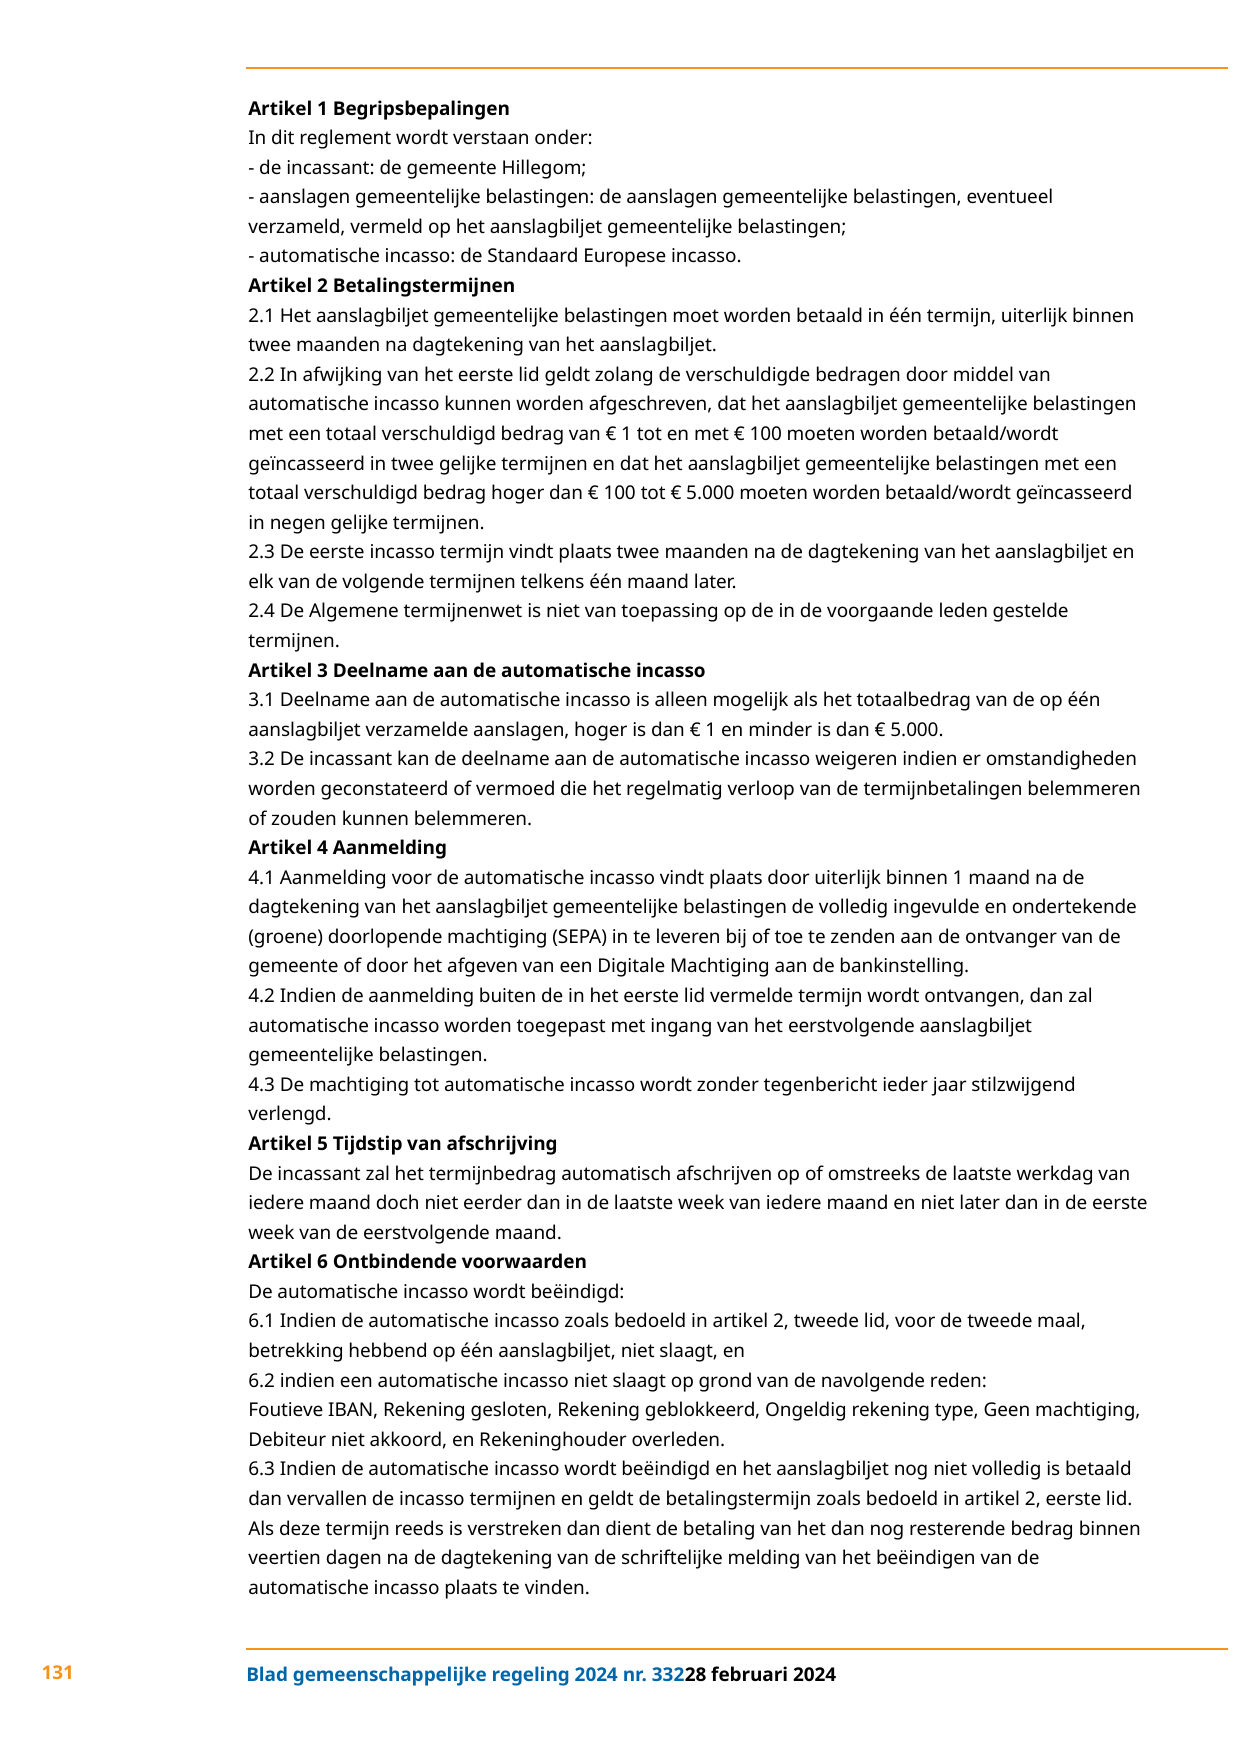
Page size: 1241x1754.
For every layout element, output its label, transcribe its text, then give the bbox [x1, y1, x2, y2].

text Foutieve IBAN, Rekening gesloten, Rekening geblokkeerd, Ongeldig rekening type, Geen machtiging, Debiteur niet akkoord, en Rekeninghouder overleden. [248, 1396, 1152, 1452]
text In dit reglement wordt verstaan onder: [248, 124, 1152, 150]
text 6.3 Indien de automatische incasso wordt beëindigd en het aanslagbiljet nog niet volledig is betaald dan vervallen de incasso termijnen en geldt de betalingstermijn zoals bedoeld in artikel 2, eerste lid. Als deze termijn reeds is verstreken dan dient de betaling van het dan nog resterende bedrag binnen veertien dagen na de dagtekening van de schriftelijke melding van het beëindigen van de automatische incasso plaats te vinden. [248, 1456, 1152, 1600]
text - automatische incasso: de Standaard Europese incasso. [248, 243, 1152, 268]
text 4.1 Aanmelding voor de automatische incasso vindt plaats door uiterlijk binnen 1 maand na de dagtekening van het aanslagbiljet gemeentelijke belastingen de volledig ingevulde en ondertekende (groene) doorlopende machtiging (SEPA) in te leveren bij of toe te zenden aan de ontvanger van de gemeente of door het afgeven van een Digitale Machtiging aan de bankinstelling. [248, 864, 1152, 978]
text 6.1 Indien de automatische incasso zoals bedoeld in artikel 2, tweede lid, voor de tweede maal, betrekking hebbend op één aanslagbiljet, niet slaagt, en [248, 1308, 1152, 1363]
text Artikel 2 Betalingstermijnen [248, 272, 1152, 298]
text - de incassant: de gemeente Hillegom; [248, 154, 1152, 180]
text De incassant zal het termijnbedrag automatisch afschrijven op of omstreeks de laatste werkdag van iedere maand doch niet eerder dan in de laatste week van iedere maand en niet later dan in de eerste week van de eerstvolgende maand. [248, 1160, 1152, 1245]
text Artikel 4 Aanmelding [248, 834, 1152, 860]
text 2.4 De Algemene termijnenwet is niet van toepassing op de in de voorgaande leden gestelde termijnen. [248, 598, 1152, 653]
text 2.1 Het aanslagbiljet gemeentelijke belastingen moet worden betaald in één termijn, uiterlijk binnen twee maanden na dagtekening van het aanslagbiljet. [248, 302, 1152, 357]
text 6.2 indien een automatische incasso niet slaagt op grond van de navolgende reden: [248, 1367, 1152, 1393]
text 2.3 De eerste incasso termijn vindt plaats twee maanden na de dagtekening van het aanslagbiljet en elk van de volgende termijnen telkens één maand later. [248, 538, 1152, 594]
text De automatische incasso wordt beëindigd: [248, 1278, 1152, 1304]
text Artikel 3 Deelname aan de automatische incasso [248, 657, 1152, 683]
text Artikel 1 Begripsbepalingen [248, 95, 1152, 121]
text 3.2 De incassant kan de deelname aan de automatische incasso weigeren indien er omstandigheden worden geconstateerd of vermoed die het regelmatig verloop van de termijnbetalingen belemmeren of zouden kunnen belemmeren. [248, 746, 1152, 831]
text 4.2 Indien de aanmelding buiten de in het eerste lid vermelde termijn wordt ontvangen, dan zal automatische incasso worden toegepast met ingang van het eerstvolgende aanslagbiljet gemeentelijke belastingen. [248, 982, 1152, 1067]
text 3.1 Deelname aan de automatische incasso is alleen mogelijk als het totaalbedrag van de op één aanslagbiljet verzamelde aanslagen, hoger is dan € 1 en minder is dan € 5.000. [248, 686, 1152, 742]
picture [41, 47, 231, 172]
text Artikel 5 Tijdstip van afschrijving [248, 1130, 1152, 1156]
text 4.3 De machtiging tot automatische incasso wordt zonder tegenbericht ieder jaar stilzwijgend verlengd. [248, 1071, 1152, 1126]
text - aanslagen gemeentelijke belastingen: de aanslagen gemeentelijke belastingen, eventueel verzameld, vermeld op het aanslagbiljet gemeentelijke belastingen; [248, 183, 1152, 239]
text 2.2 In afwijking van het eerste lid geldt zolang de verschuldigde bedragen door middel van automatische incasso kunnen worden afgeschreven, dat het aanslagbiljet gemeentelijke belastingen met een totaal verschuldigd bedrag van € 1 tot en met € 100 moeten worden betaald/wordt geïncasseerd in twee gelijke termijnen en dat het aanslagbiljet gemeentelijke belastingen met een totaal verschuldigd bedrag hoger dan € 100 tot € 5.000 moeten worden betaald/wordt geïncasseerd in negen gelijke termijnen. [248, 361, 1152, 535]
text Artikel 6 Ontbindende voorwaarden [248, 1248, 1152, 1274]
